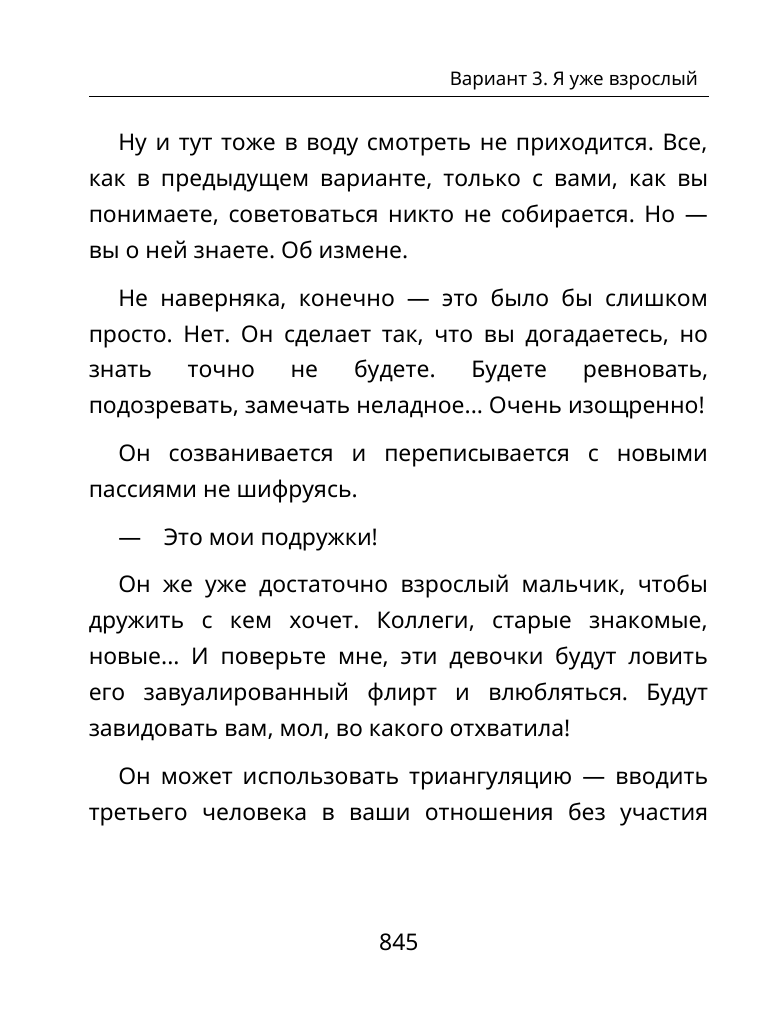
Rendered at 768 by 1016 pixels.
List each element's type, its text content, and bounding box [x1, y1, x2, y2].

list Это мои подружки! [88, 521, 709, 552]
text Он созванивается и переписывается с новыми пассиями не шифруясь. [88, 437, 709, 504]
text Он же уже достаточно взрослый мальчик, чтобы дружить с кем хочет. Коллеги, старые знакомые, новые... И поверьте мне, эти девочки будут ловить его завуалированный флирт и влюбляться. Будут завидовать вам, мол, во какого отхватила! [88, 568, 709, 743]
text Не наверняка, конечно — это было бы слишком просто. Нет. Он сделает так, что вы догадаетесь, но знать точно не будете. Будете ревновать, подозревать, замечать неладное... Очень изощренно! [88, 282, 709, 421]
text Ну и тут тоже в воду смотреть не приходится. Все, как в предыдущем варианте, только с вами, как вы понимаете, советоваться никто не собирается. Но — вы о ней знаете. Об измене. [88, 126, 709, 265]
text Он может использовать триангуляцию — вводить третьего человека в ваши отношения без участия [88, 760, 709, 827]
